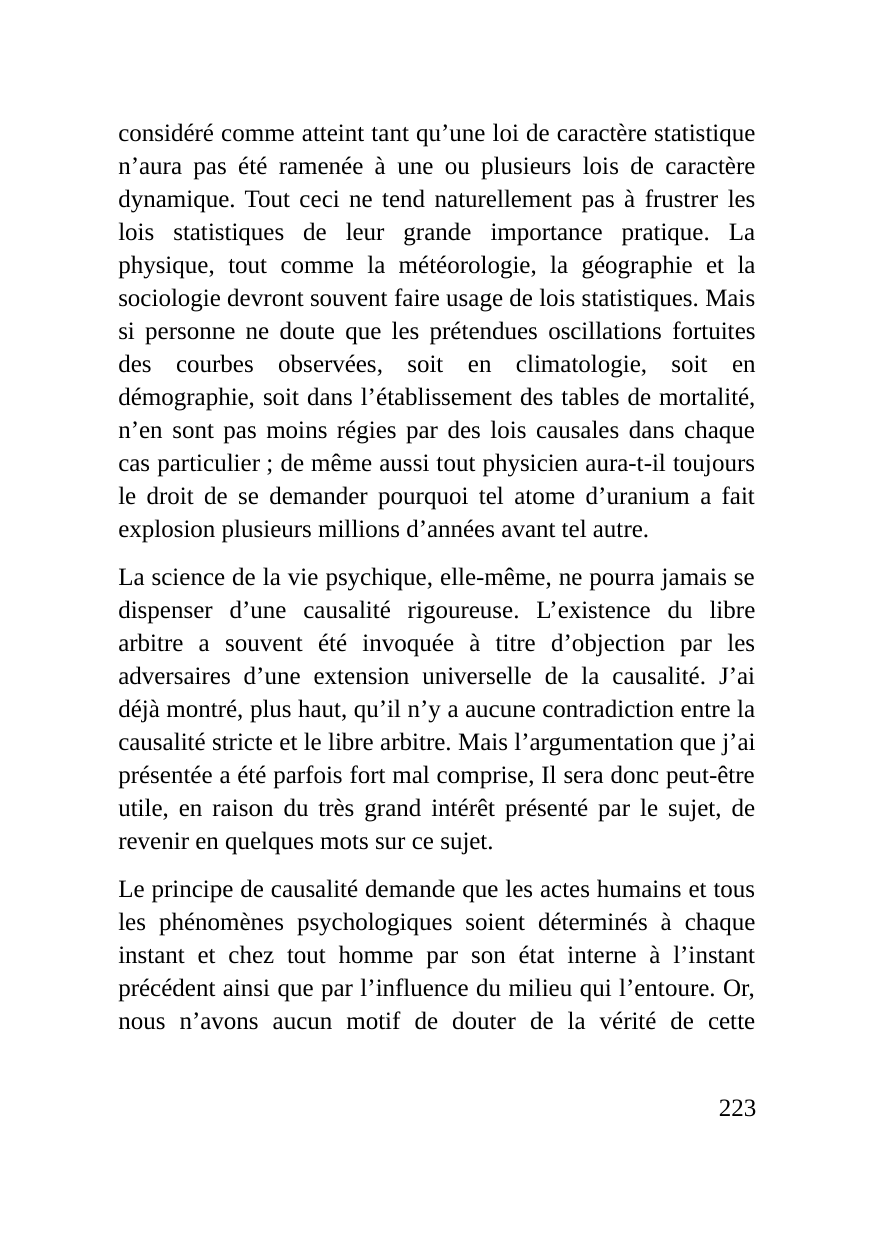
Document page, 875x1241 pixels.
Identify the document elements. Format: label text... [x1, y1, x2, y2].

text La science de la vie psychique, elle-même, ne pourra jamais se dispenser d’une causalité rigoureuse. L’existence du libre arbitre a souvent été invoquée à titre d’objection par les adversaires d’une extension universelle de la causalité. J’ai déjà montré, plus haut, qu’il n’y a aucune contradiction entre la causalité stricte et le libre arbitre. Mais l’argumentation que j’ai présentée a été parfois fort mal comprise, Il sera donc peut-être utile, en raison du très grand intérêt présenté par le sujet, de revenir en quelques mots sur ce sujet. [118, 562, 756, 855]
text Le principe de causalité demande que les actes humains et tous les phénomènes psychologiques soient déterminés à chaque instant et chez tout homme par son état interne à l’instant précédent ainsi que par l’influence du milieu qui l’entoure. Or, nous n’avons aucun motif de douter de la vérité de cette [118, 874, 756, 1034]
text considéré comme atteint tant qu’une loi de caractère statistique n’aura pas été ramenée à une ou plusieurs lois de caractère dynamique. Tout ceci ne tend naturellement pas à frustrer les lois statistiques de leur grande importance pratique. La physique, tout comme la météorologie, la géographie et la sociologie devront souvent faire usage de lois statistiques. Mais si personne ne doute que les prétendues oscillations fortuites des courbes observées, soit en climatologie, soit en démographie, soit dans l’établissement des tables de mortalité, n’en sont pas moins régies par des lois causales dans chaque cas particulier ; de même aussi tout physicien aura-t-il toujours le droit de se demander pourquoi tel atome d’uranium a fait explosion plusieurs millions d’années avant tel autre. [118, 118, 756, 543]
